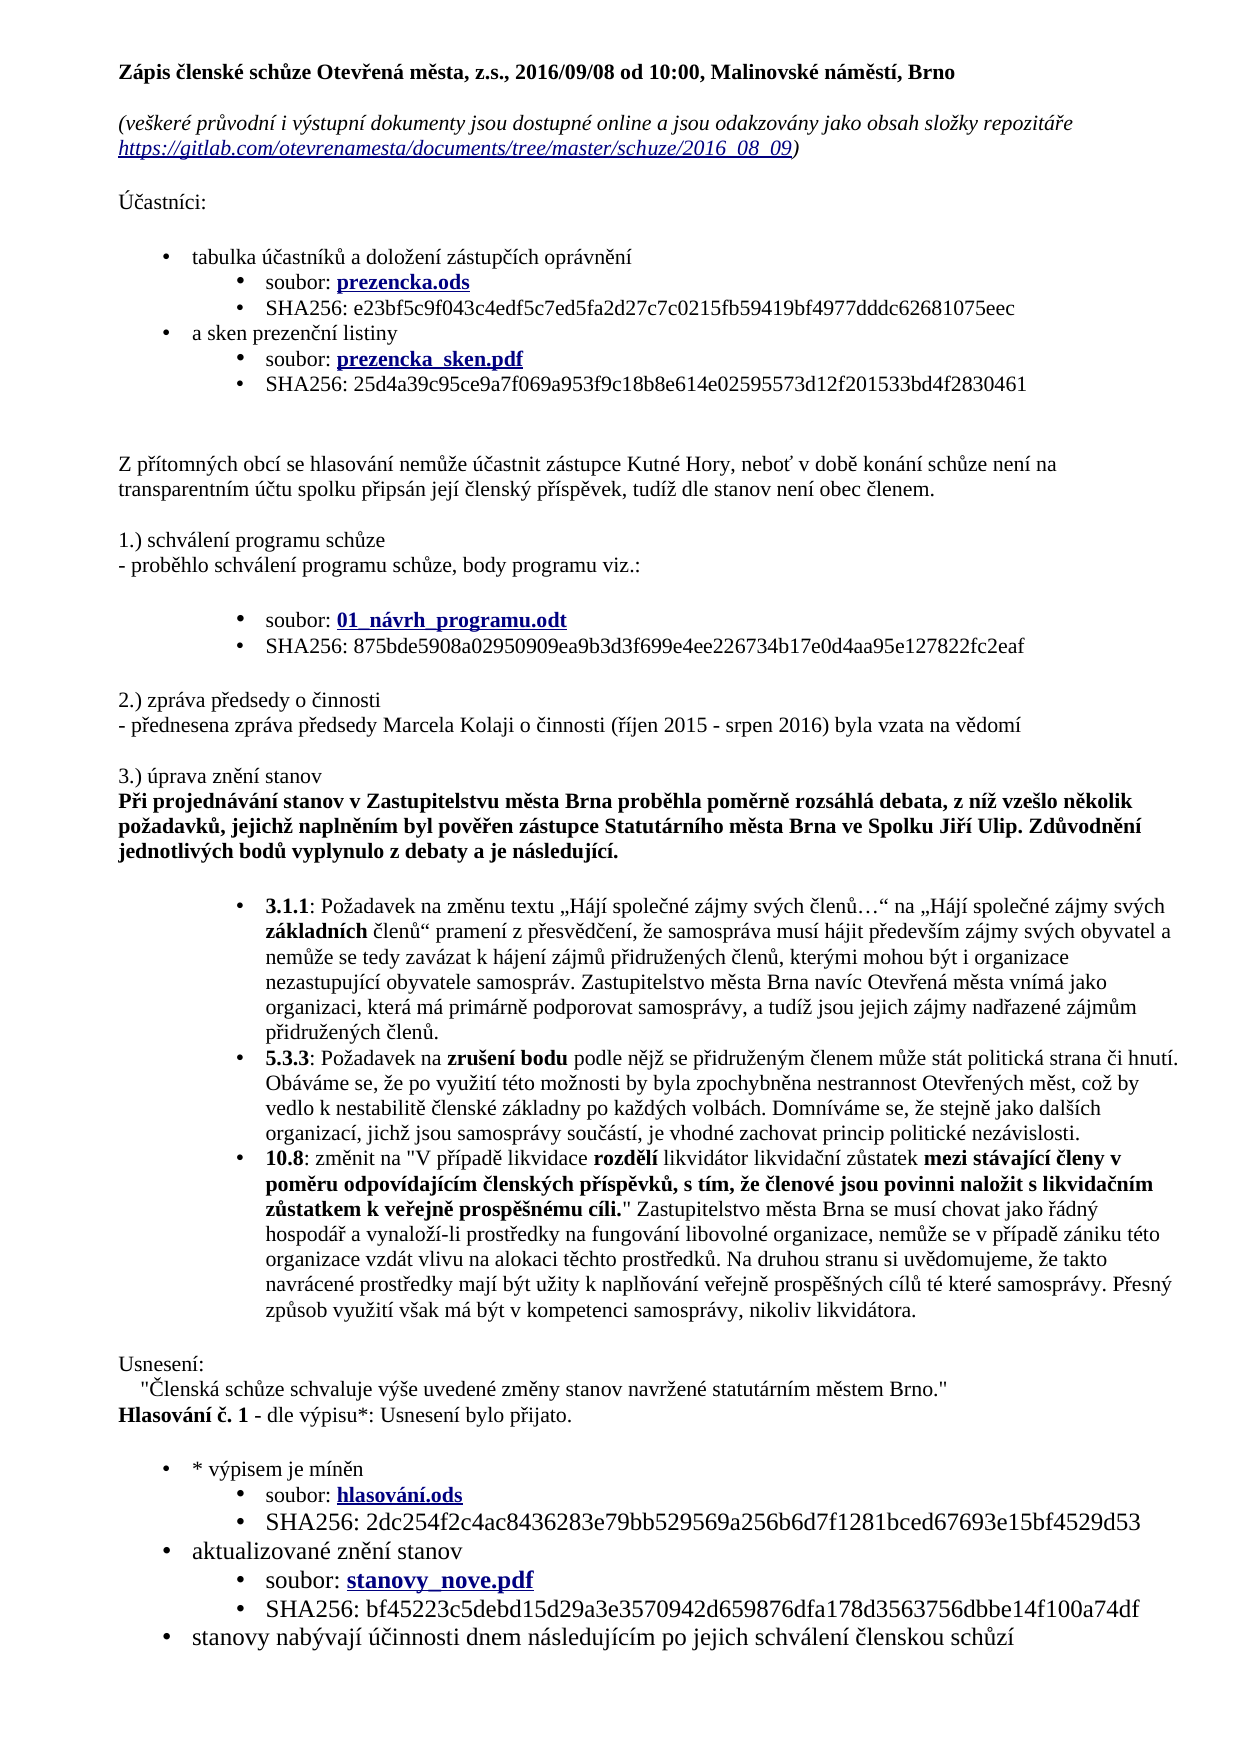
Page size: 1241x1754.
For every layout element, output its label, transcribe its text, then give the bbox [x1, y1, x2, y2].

text 2.) zpráva předsedy o činnosti - přednesena zpráva předsedy Marcela Kolaji o činnosti (říjen 2015 - srpen 2016) byla vzata na vědomí 3.) úprava znění stanov Při projednávání stanov v Zastupitelstvu města Brna proběhla poměrně rozsáhlá debata, z níž vzešlo několik požadavků, jejichž naplněním byl pověřen zástupce Statutárního města Brna ve Spolku Jiří Ulip. Zdůvodnění jednotlivých bodů vyplynulo z debaty a je následující. [118, 687, 1181, 864]
list SHA256: e23bf5c9f043c4edf5c7ed5fa2d27c7c0215fb59419bf4977dddc62681075eec [236, 295, 1181, 320]
list aktualizované znění stanov [162, 1536, 1181, 1565]
list 5.3.3: Požadavek na zrušení bodu podle nějž se přidruženým členem může stát politická strana či hnutí. Obáváme se, že po využití této možnosti by byla zpochybněna nestrannost Otevřených měst, což by vedlo k nestabilitě členské základny po každých volbách. Domníváme se, že stejně jako dalších organizací, jichž jsou samosprávy součástí, je vhodné zachovat princip politické nezávislosti. [236, 1044, 1181, 1145]
list 3.1.1: Požadavek na změnu textu „Hájí společné zájmy svých členů…“ na „Hájí společné zájmy svých základních členů“ pramení z přesvědčení, že samospráva musí hájit především zájmy svých obyvatel a nemůže se tedy zavázat k hájení zájmů přidružených členů, kterými mohou být i organizace nezastupující obyvatele samospráv. Zastupitelstvo města Brna navíc Otevřená města vnímá jako organizaci, která má primárně podporovat samosprávy, a tudíž jsou jejich zájmy nadřazené zájmům přidružených členů. [236, 893, 1181, 1044]
text Z přítomných obcí se hlasování nemůže účastnit zástupce Kutné Hory, neboť v době konání schůze není na transparentním účtu spolku připsán její členský příspěvek, tudíž dle stanov není obec členem. 1.) schválení programu schůze - proběhlo schválení programu schůze, body programu viz.: [118, 426, 1181, 577]
list 10.8: změnit na "V případě likvidace rozdělí likvidátor likvidační zůstatek mezi stávající členy v poměru odpovídajícím členských příspěvků, s tím, že členové jsou povinni naložit s likvidačním zůstatkem k veřejně prospěšnému cíli." Zastupitelstvo města Brna se musí chovat jako řádný hospodář a vynaloží-li prostředky na fungování libovolné organizace, nemůže se v případě zániku této organizace vzdát vlivu na alokaci těchto prostředků. Na druhou stranu si uvědomujeme, že takto navrácené prostředky mají být užity k naplňování veřejně prospěšných cílů té které samosprávy. Přesný způsob využití však má být v kompetenci samosprávy, nikoliv likvidátora. [236, 1145, 1181, 1322]
list SHA256: 2dc254f2c4ac8436283e79bb529569a256b6d7f1281bced67693e15bf4529d53 [236, 1507, 1181, 1536]
list SHA256: bf45223c5debd15d29a3e3570942d659876dfa178d3563756dbbe14f100a74df [236, 1594, 1181, 1622]
text Účastníci: [118, 189, 1181, 214]
list soubor: prezencka_sken.pdf [236, 346, 1181, 371]
list soubor: 01_návrh_programu.odt [236, 607, 1181, 633]
list stanovy nabývají účinnosti dnem následujícím po jejich schválení členskou schůzí [162, 1622, 1181, 1651]
text Usnesení: "Členská schůze schvaluje výše uvedené změny stanov navržené statutárním městem Brno." Hlasování č. 1 - dle výpisu*: Usnesení bylo přijato. [118, 1351, 1181, 1427]
list SHA256: 875bde5908a02950909ea9b3d3f699e4ee226734b17e0d4aa95e127822fc2eaf [236, 633, 1181, 658]
list SHA256: 25d4a39c95ce9a7f069a953f9c18b8e614e02595573d12f201533bd4f2830461 [236, 371, 1181, 397]
text Zápis členské schůze Otevřená města, z.s., 2016/09/08 od 10:00, Malinovské náměstí, Brno (veškeré průvodní i výstupní dokumenty jsou dostupné online a jsou odakzovány jako obsah složky repozitáře https://gitlab.com/otevrenamesta/documents/tree/master/schuze/2016_08_09) [118, 59, 1181, 160]
list * výpisem je míněn [162, 1456, 1181, 1482]
list soubor: hlasování.ods [236, 1482, 1181, 1507]
list a sken prezenční listiny [162, 320, 1181, 346]
list tabulka účastníků a doložení zástupčích oprávnění [162, 244, 1181, 269]
list soubor: stanovy_nove.pdf [236, 1565, 1181, 1594]
list soubor: prezencka.ods [236, 269, 1181, 295]
